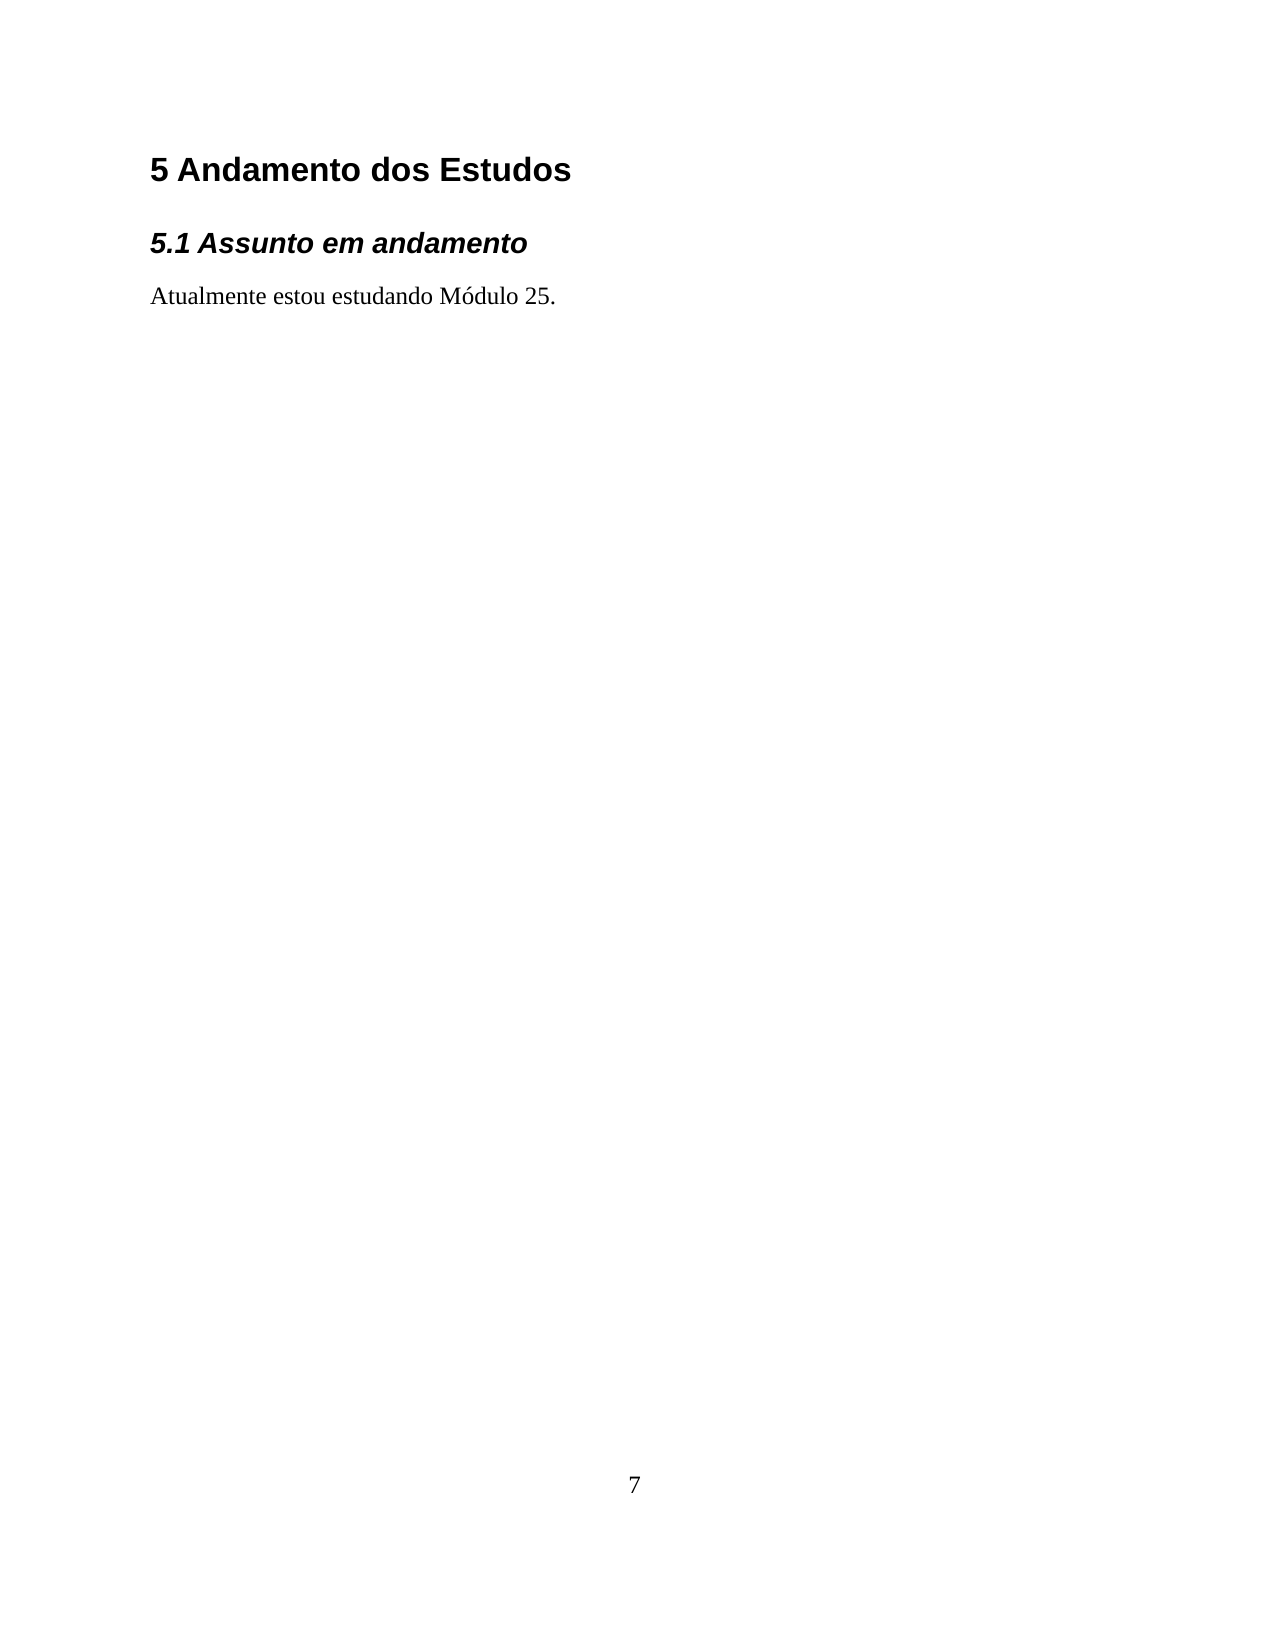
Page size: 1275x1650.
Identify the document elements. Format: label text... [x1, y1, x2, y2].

subtitle 5 Andamento dos Estudos [150, 150, 1125, 189]
text Atualmente estou estudando Módulo 25. [150, 281, 1125, 339]
subtitle 5.1 Assunto em andamento [150, 226, 1125, 260]
